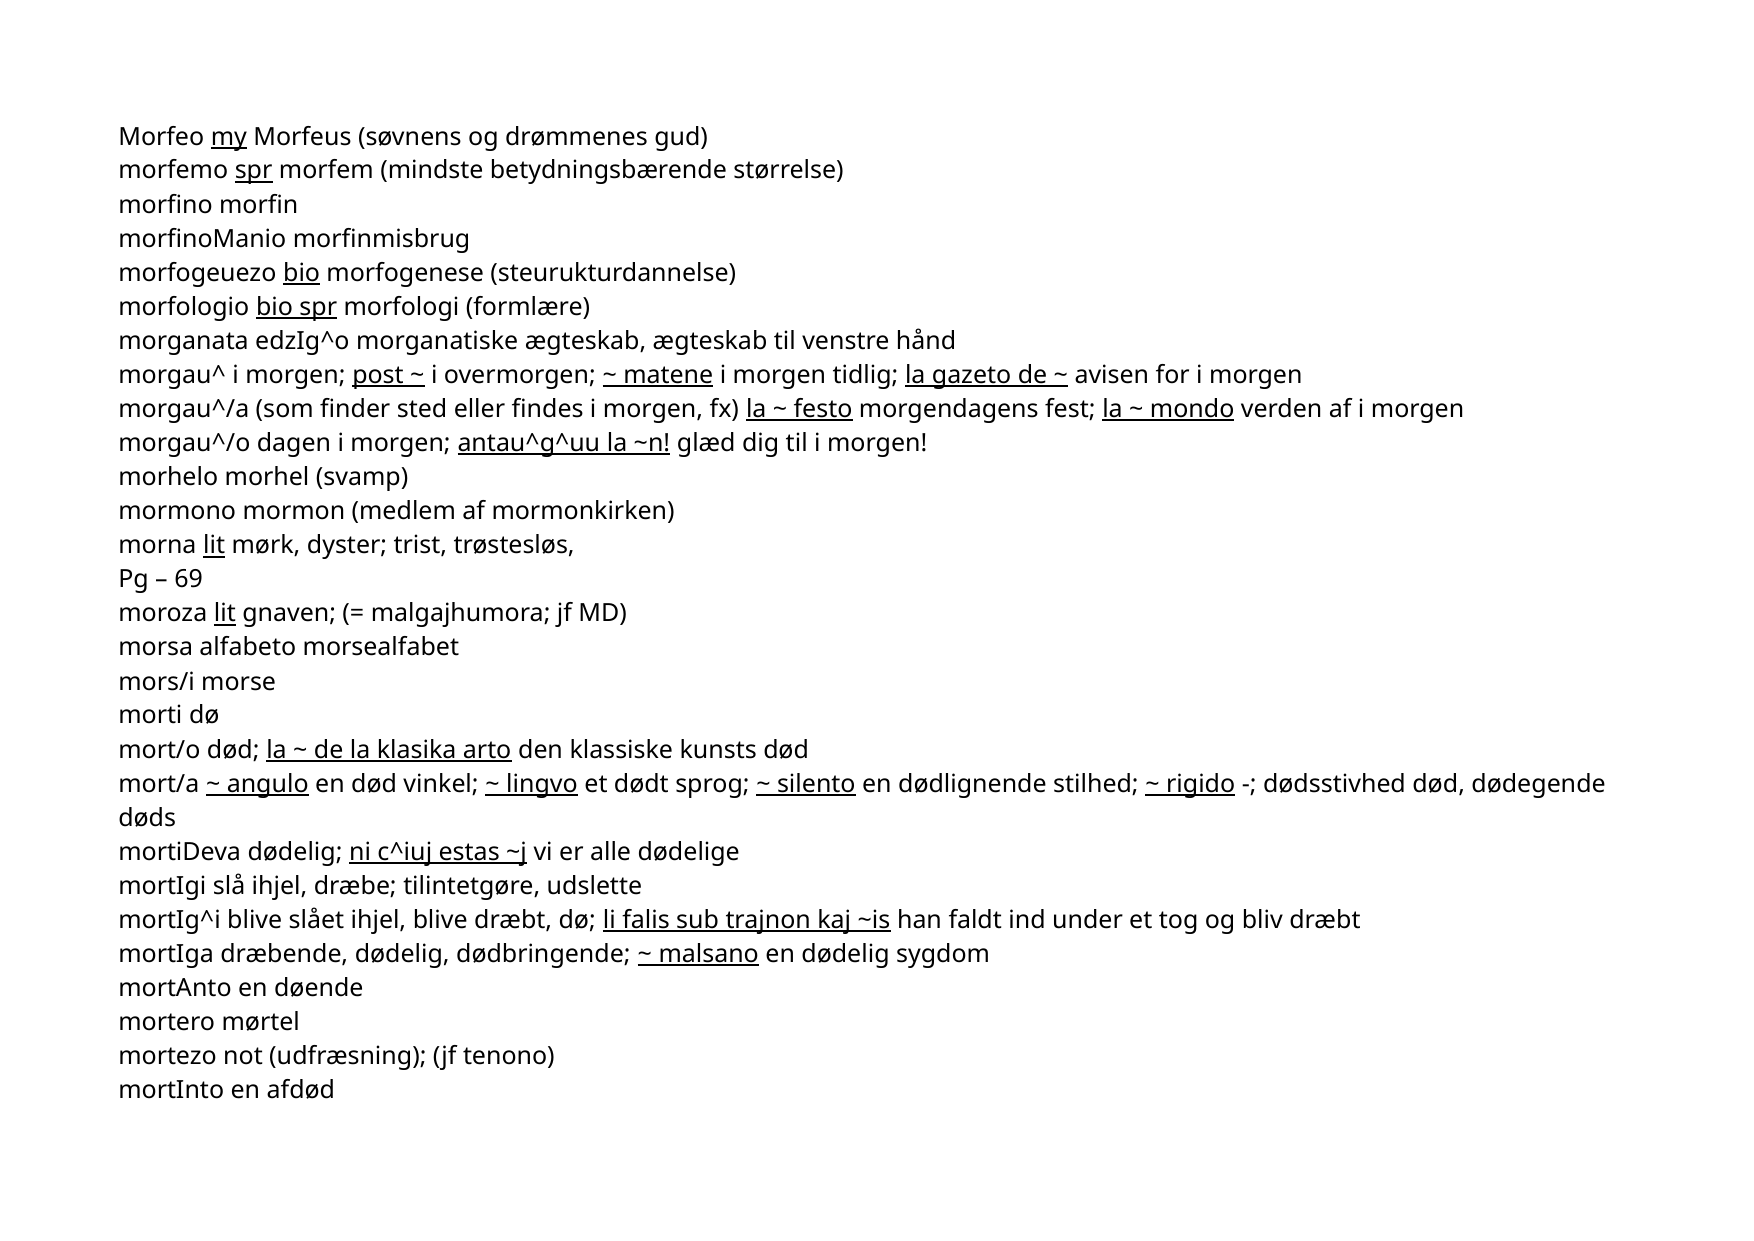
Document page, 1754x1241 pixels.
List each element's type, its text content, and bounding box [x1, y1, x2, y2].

text morfologio bio spr morfologi (formlære) [118, 288, 1636, 322]
text mortIgi slå ihjel, dræbe; tilintetgøre, udslette [118, 867, 1636, 902]
text morgau^/a (som finder sted eller findes i morgen, fx) la ~ festo morgendagens fest; la ~ mondo verden af i morgen [118, 391, 1636, 425]
text morgau^/o dagen i morgen; antau^g^uu la ~n! glæd dig til i morgen! [118, 425, 1636, 459]
text Morfeo my Morfeus (søvnens og drømmenes gud) [118, 118, 1636, 152]
text mors/i morse [118, 663, 1636, 697]
text Pg – 69 [118, 561, 1636, 595]
text morgau^ i morgen; post ~ i overmorgen; ~ matene i morgen tidlig; la gazeto de ~ avisen for i morgen [118, 357, 1636, 391]
text mortIga dræbende, dødelig, dødbringende; ~ malsano en dødelig sygdom [118, 936, 1636, 970]
text mortezo not (udfræsning); (jf tenono) [118, 1038, 1636, 1072]
text morsa alfabeto morsealfabet [118, 629, 1636, 663]
text morti dø [118, 697, 1636, 731]
text morfogeuezo bio morfogenese (steurukturdannelse) [118, 254, 1636, 288]
text mormono mormon (medlem af mormonkirken) [118, 493, 1636, 527]
text morganata edzIg^o morganatiske ægteskab, ægteskab til venstre hånd [118, 322, 1636, 357]
text moroza lit gnaven; (= malgajhumora; jf MD) [118, 595, 1636, 629]
text mortero mørtel [118, 1004, 1636, 1038]
text mort/o død; la ~ de la klasika arto den klassiske kunsts død [118, 731, 1636, 765]
text morfemo spr morfem (mindste betydningsbærende størrelse) [118, 152, 1636, 186]
text morfinoManio morfinmisbrug [118, 220, 1636, 254]
text mort/a ~ angulo en død vinkel; ~ lingvo et dødt sprog; ~ silento en dødlignende stilhed; ~ rigido -; dødsstivhed død, dødegende døds [118, 765, 1636, 833]
text mortAnto en døende [118, 970, 1636, 1004]
text morna lit mørk, dyster; trist, trøstesløs, [118, 527, 1636, 561]
text mortiDeva dødelig; ni c^iuj estas ~j vi er alle dødelige [118, 833, 1636, 867]
text mortInto en afdød [118, 1072, 1636, 1106]
text morhelo morhel (svamp) [118, 459, 1636, 493]
text morfino morfin [118, 186, 1636, 220]
text mortIg^i blive slået ihjel, blive dræbt, dø; li falis sub trajnon kaj ~is han faldt ind under et tog og bliv dræbt [118, 902, 1636, 936]
